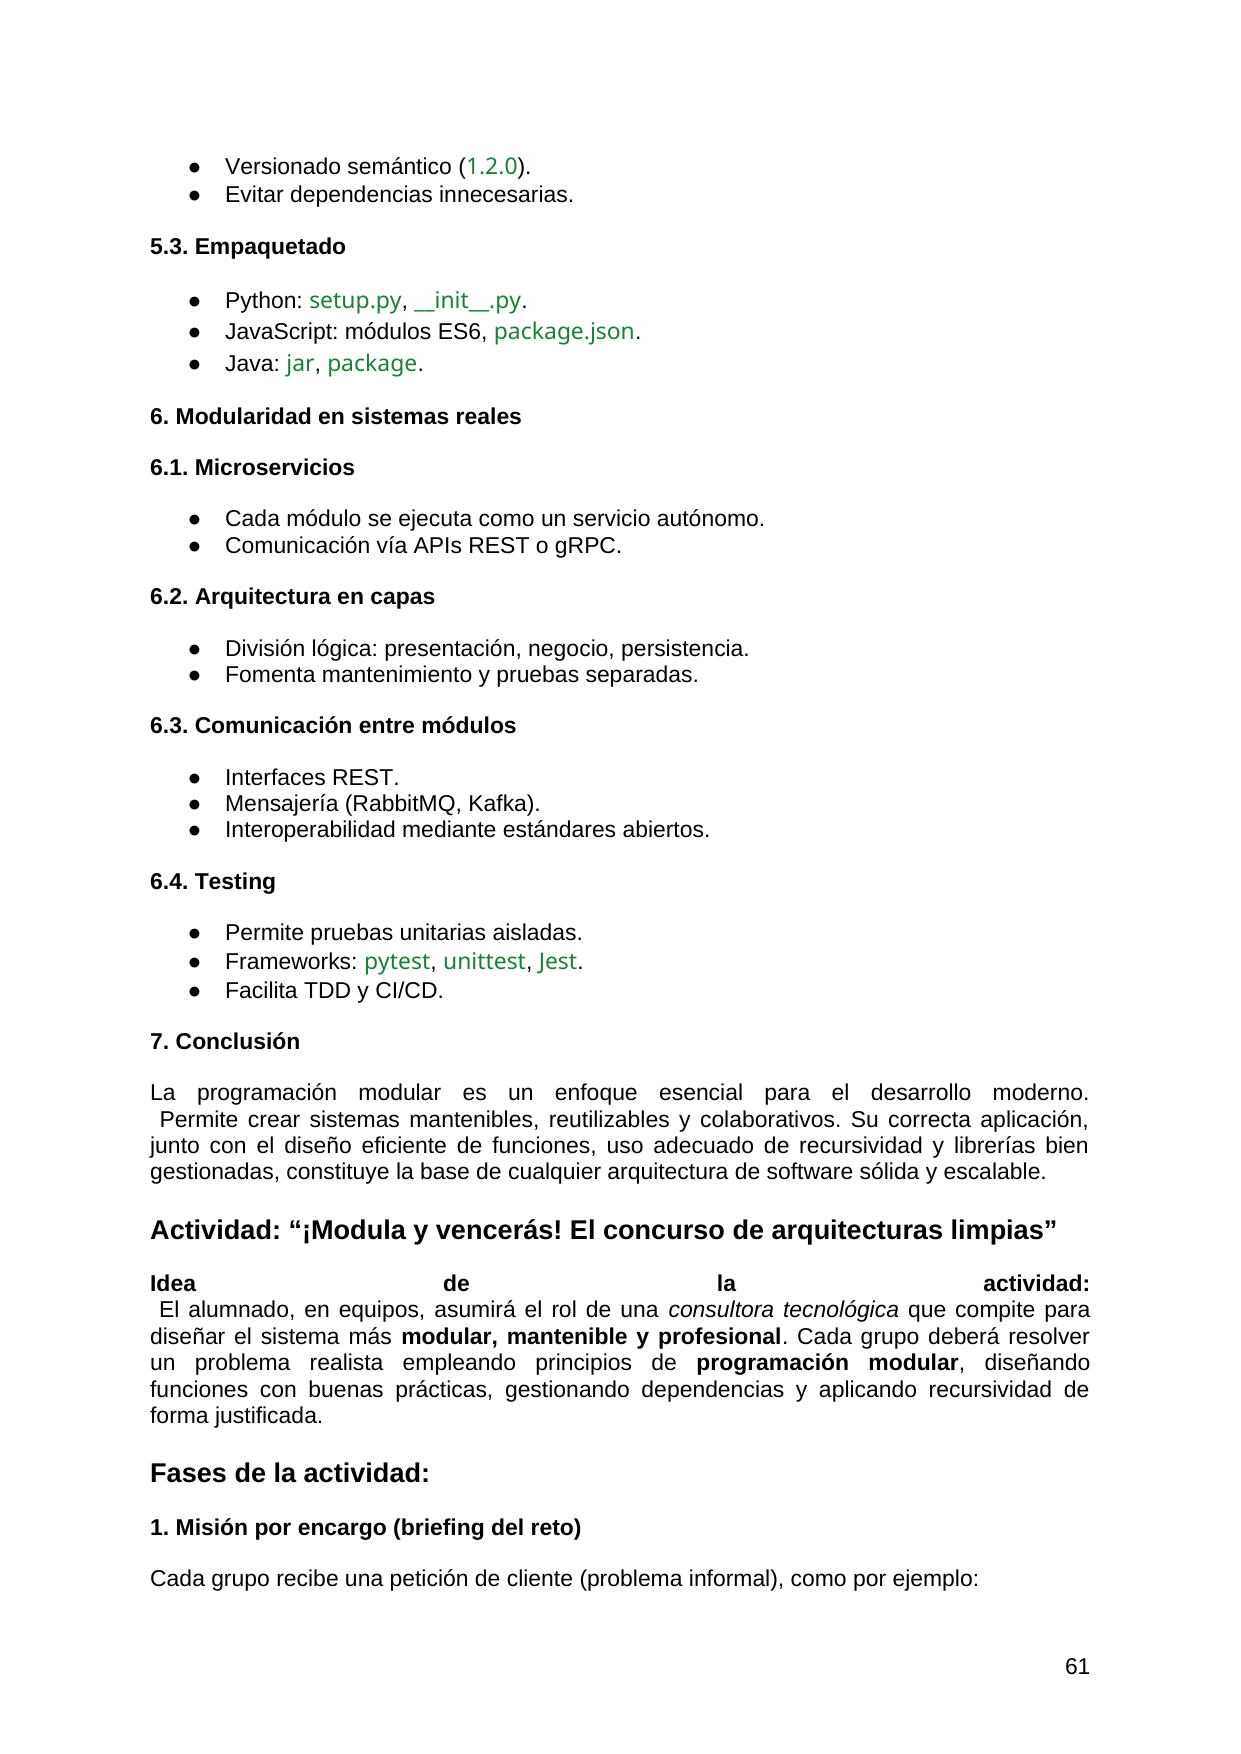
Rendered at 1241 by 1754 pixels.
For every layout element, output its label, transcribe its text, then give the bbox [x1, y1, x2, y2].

text 6.1. Microservicios [150, 454, 1090, 480]
list Interfaces REST. [187, 763, 1090, 790]
text 6.4. Testing [150, 868, 1090, 894]
subtitle Fases de la actividad: [150, 1457, 1090, 1489]
list División lógica: presentación, negocio, persistencia. [187, 634, 1090, 661]
list Facilita TDD y CI/CD. [187, 977, 1090, 1003]
text Idea de la actividad: El alumnado, en equipos, asumirá el rol de una consultora tecnológica que compite para diseñar el sistema más modular, mantenible y profesional. Cada grupo deberá resolver un problema realista empleando principios de programación modular, diseñando funciones con buenas prácticas, gestionando dependencias y aplicando recursividad de forma justificada. [150, 1270, 1090, 1428]
subtitle 1. Misión por encargo (briefing del reto) [150, 1514, 1090, 1540]
text 5.3. Empaquetado [150, 233, 1090, 259]
list Python: setup.py, __init__.py. [187, 284, 1090, 315]
list JavaScript: módulos ES6, package.json. [187, 315, 1090, 346]
list Fomenta mantenimiento y pruebas separadas. [187, 661, 1090, 687]
text 6.3. Comunicación entre módulos [150, 712, 1090, 738]
list Mensajería (RabbitMQ, Kafka). [187, 790, 1090, 816]
text 7. Conclusión [150, 1028, 1090, 1054]
text 6. Modularidad en sistemas reales [150, 403, 1090, 429]
subtitle Actividad: “¡Modula y vencerás! El concurso de arquitecturas limpias” [150, 1214, 1090, 1245]
list Frameworks: pytest, unittest, Jest. [187, 945, 1090, 977]
list Comunicación vía APIs REST o gRPC. [187, 532, 1090, 558]
text Cada grupo recibe una petición de cliente (problema informal), como por ejemplo: [150, 1565, 1090, 1591]
text La programación modular es un enfoque esencial para el desarrollo moderno. Permite crear sistemas mantenibles, reutilizables y colaborativos. Su correcta aplicación, junto con el diseño eficiente de funciones, uso adecuado de recursividad y librerías bien gestionadas, constituye la base de cualquier arquitectura de software sólida y escalable. [150, 1079, 1090, 1185]
text 6.2. Arquitectura en capas [150, 583, 1090, 609]
list Versionado semántico (1.2.0). [187, 150, 1090, 181]
list Interoperabilidad mediante estándares abiertos. [187, 816, 1090, 843]
list Java: jar, package. [187, 346, 1090, 378]
list Cada módulo se ejecuta como un servicio autónomo. [187, 505, 1090, 532]
list Permite pruebas unitarias aisladas. [187, 919, 1090, 945]
list Evitar dependencias innecesarias. [187, 181, 1090, 208]
